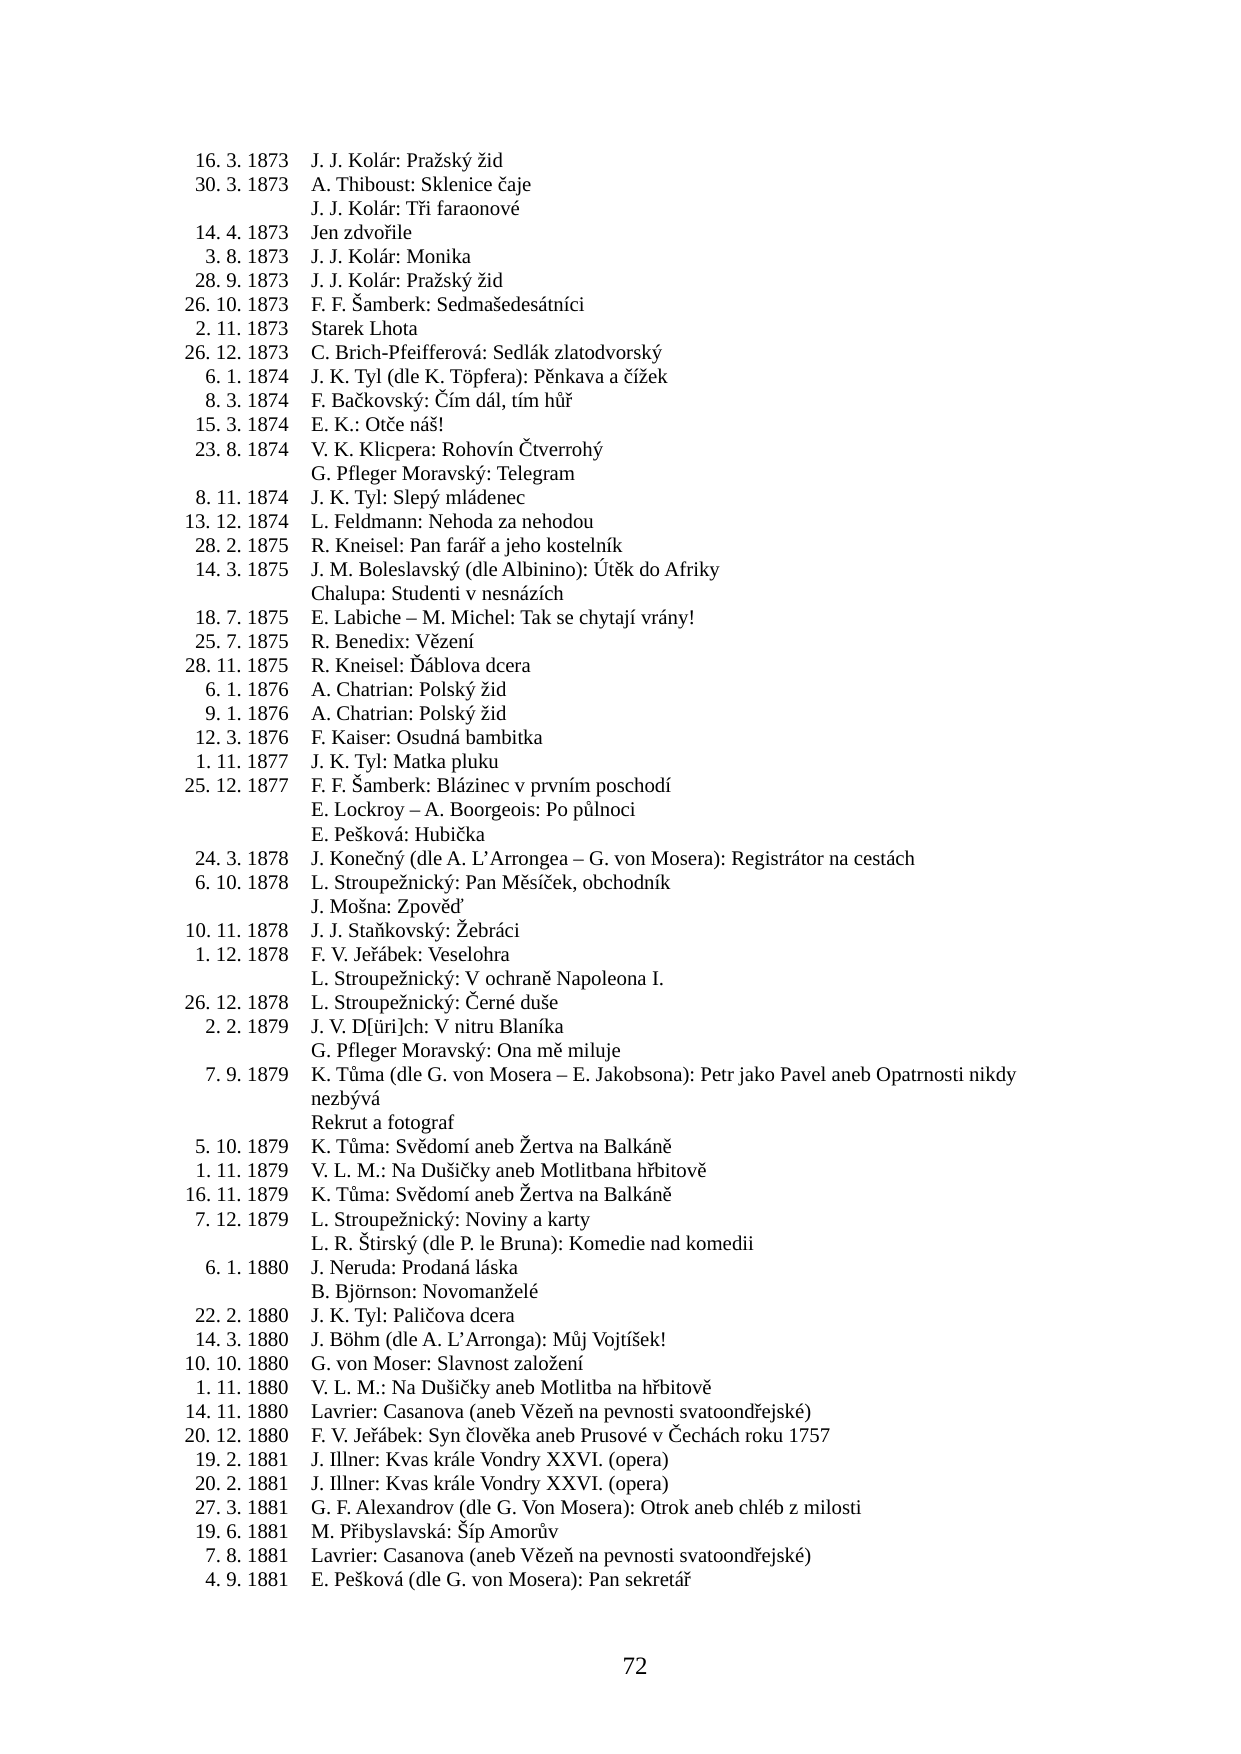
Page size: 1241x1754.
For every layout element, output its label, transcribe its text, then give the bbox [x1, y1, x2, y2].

table_cell V. L. M.: Na Dušičky aneb Motlitba na hřbitově [300, 1375, 1096, 1399]
table_cell M. Přibyslavská: Šíp Amorův [300, 1519, 1096, 1543]
table_cell F. F. Šamberk: Sedmašedesátníci [300, 292, 1096, 316]
table_cell 14. 3. 1875 [166, 557, 299, 605]
table_cell A. Chatrian: Polský žid [300, 701, 1096, 725]
table_cell J. Böhm (dle A. L’Arronga): Můj Vojtíšek! [300, 1327, 1096, 1351]
table_cell 1. 11. 1880 [166, 1375, 299, 1399]
table_cell L. Stroupežnický: Noviny a karty L. R. Štirský (dle P. le Bruna): Komedie nad komedii [300, 1206, 1096, 1254]
table_cell E. Pešková (dle G. von Mosera): Pan sekretář [300, 1568, 1096, 1591]
table_cell 14. 3. 1880 [166, 1327, 299, 1351]
table_cell J. Konečný (dle A. L’Arrongea – G. von Mosera): Registrátor na cestách [300, 846, 1096, 869]
table_cell 6. 1. 1876 [166, 677, 299, 701]
table_cell C. Brich-Pfeifferová: Sedlák zlatodvorský [300, 340, 1096, 364]
table_cell E. K.: Otče náš! [300, 413, 1096, 436]
table_cell 2. 2. 1879 [166, 1014, 299, 1062]
table_cell 28. 9. 1873 [166, 268, 299, 292]
table_cell Jen zdvořile [300, 220, 1096, 244]
table_cell 6. 1. 1880 [166, 1255, 299, 1303]
table_cell 26. 12. 1878 [166, 990, 299, 1014]
table_cell 1. 12. 1878 [166, 942, 299, 990]
table_cell J. K. Tyl (dle K. Töpfera): Pěnkava a čížek [300, 364, 1096, 388]
table_cell E. Labiche – M. Michel: Tak se chytají vrány! [300, 605, 1096, 629]
table_cell F. Kaiser: Osudná bambitka [300, 725, 1096, 749]
table_cell J. J. Staňkovský: Žebráci [300, 918, 1096, 942]
table_cell 1. 11. 1879 [166, 1158, 299, 1182]
table_cell R. Kneisel: Ďáblova dcera [300, 653, 1096, 677]
table_cell 6. 10. 1878 [166, 870, 299, 918]
table_cell 22. 2. 1880 [166, 1303, 299, 1327]
table_cell 25. 12. 1877 [166, 773, 299, 846]
table_cell 19. 2. 1881 [166, 1447, 299, 1471]
table_cell J. Illner: Kvas krále Vondry XXVI. (opera) [300, 1471, 1096, 1495]
table_cell R. Kneisel: Pan farář a jeho kostelník [300, 533, 1096, 557]
table_cell V. L. M.: Na Dušičky aneb Motlitbana hřbitově [300, 1158, 1096, 1182]
table_cell Lavrier: Casanova (aneb Vězeň na pevnosti svatoondřejské) [300, 1399, 1096, 1423]
table_cell G. von Moser: Slavnost založení [300, 1351, 1096, 1375]
table_cell J. J. Kolár: Pražský žid [300, 148, 1096, 172]
table_cell R. Benedix: Vězení [300, 629, 1096, 653]
table_cell K. Tůma: Svědomí aneb Žertva na Balkáně [300, 1134, 1096, 1158]
table_cell 15. 3. 1874 [166, 413, 299, 436]
table_cell 18. 7. 1875 [166, 605, 299, 629]
table_cell J. M. Boleslavský (dle Albinino): Útěk do Afriky Chalupa: Studenti v nesnázích [300, 557, 1096, 605]
table_cell 24. 3. 1878 [166, 846, 299, 869]
table_cell J. Illner: Kvas krále Vondry XXVI. (opera) [300, 1447, 1096, 1471]
table_cell 7. 12. 1879 [166, 1206, 299, 1254]
table_cell J. Neruda: Prodaná láska B. Björnson: Novomanželé [300, 1255, 1096, 1303]
table_cell Starek Lhota [300, 316, 1096, 340]
table_cell J. K. Tyl: Slepý mládenec [300, 485, 1096, 509]
table_cell 5. 10. 1879 [166, 1134, 299, 1158]
table_cell 27. 3. 1881 [166, 1495, 299, 1519]
table_cell Lavrier: Casanova (aneb Vězeň na pevnosti svatoondřejské) [300, 1543, 1096, 1567]
table_cell 8. 11. 1874 [166, 485, 299, 509]
table_cell 7. 9. 1879 [166, 1062, 299, 1134]
table_cell F. F. Šamberk: Blázinec v prvním poschodí E. Lockroy – A. Boorgeois: Po půlnoci E. Pešková: Hubička [300, 773, 1096, 846]
table_cell 20. 12. 1880 [166, 1423, 299, 1447]
table_cell 8. 3. 1874 [166, 388, 299, 412]
table_cell 12. 3. 1876 [166, 725, 299, 749]
table_cell 16. 3. 1873 [166, 148, 299, 172]
table_cell 13. 12. 1874 [166, 509, 299, 533]
table_cell 25. 7. 1875 [166, 629, 299, 653]
table_cell 14. 4. 1873 [166, 220, 299, 244]
table_cell 6. 1. 1874 [166, 364, 299, 388]
table_cell J. J. Kolár: Pražský žid [300, 268, 1096, 292]
table_cell L. Stroupežnický: Černé duše [300, 990, 1096, 1014]
table_cell 26. 12. 1873 [166, 340, 299, 364]
table_cell 3. 8. 1873 [166, 244, 299, 268]
table_cell V. K. Klicpera: Rohovín Čtverrohý G. Pfleger Moravský: Telegram [300, 436, 1096, 484]
table_cell F. Bačkovský: Čím dál, tím hůř [300, 388, 1096, 412]
table_cell F. V. Jeřábek: Syn člověka aneb Prusové v Čechách roku 1757 [300, 1423, 1096, 1447]
table_cell J. K. Tyl: Matka pluku [300, 749, 1096, 773]
table_cell 7. 8. 1881 [166, 1543, 299, 1567]
table_cell 28. 2. 1875 [166, 533, 299, 557]
table_cell 30. 3. 1873 [166, 172, 299, 220]
table_cell L. Stroupežnický: Pan Měsíček, obchodník J. Mošna: Zpověď [300, 870, 1096, 918]
table_cell 9. 1. 1876 [166, 701, 299, 725]
table_cell 20. 2. 1881 [166, 1471, 299, 1495]
table_cell 19. 6. 1881 [166, 1519, 299, 1543]
table_cell 4. 9. 1881 [166, 1568, 299, 1591]
table_cell 16. 11. 1879 [166, 1183, 299, 1206]
table_cell J. K. Tyl: Paličova dcera [300, 1303, 1096, 1327]
table_cell 1. 11. 1877 [166, 749, 299, 773]
table_cell 10. 10. 1880 [166, 1351, 299, 1375]
table_cell J. V. D[üri]ch: V nitru Blaníka G. Pfleger Moravský: Ona mě miluje [300, 1014, 1096, 1062]
table_cell A. Thiboust: Sklenice čaje J. J. Kolár: Tři faraonové [300, 172, 1096, 220]
table_cell J. J. Kolár: Monika [300, 244, 1096, 268]
table_cell 28. 11. 1875 [166, 653, 299, 677]
table_cell F. V. Jeřábek: Veselohra L. Stroupežnický: V ochraně Napoleona I. [300, 942, 1096, 990]
table_cell G. F. Alexandrov (dle G. Von Mosera): Otrok aneb chléb z milosti [300, 1495, 1096, 1519]
table_cell 2. 11. 1873 [166, 316, 299, 340]
table_cell A. Chatrian: Polský žid [300, 677, 1096, 701]
table_cell 26. 10. 1873 [166, 292, 299, 316]
table_cell K. Tůma: Svědomí aneb Žertva na Balkáně [300, 1183, 1096, 1206]
table_cell 10. 11. 1878 [166, 918, 299, 942]
table_cell 23. 8. 1874 [166, 436, 299, 484]
table_cell K. Tůma (dle G. von Mosera – E. Jakobsona): Petr jako Pavel aneb Opatrnosti nikdy nezbývá Rekrut a fotograf [300, 1062, 1096, 1134]
table_cell L. Feldmann: Nehoda za nehodou [300, 509, 1096, 533]
table_cell 14. 11. 1880 [166, 1399, 299, 1423]
